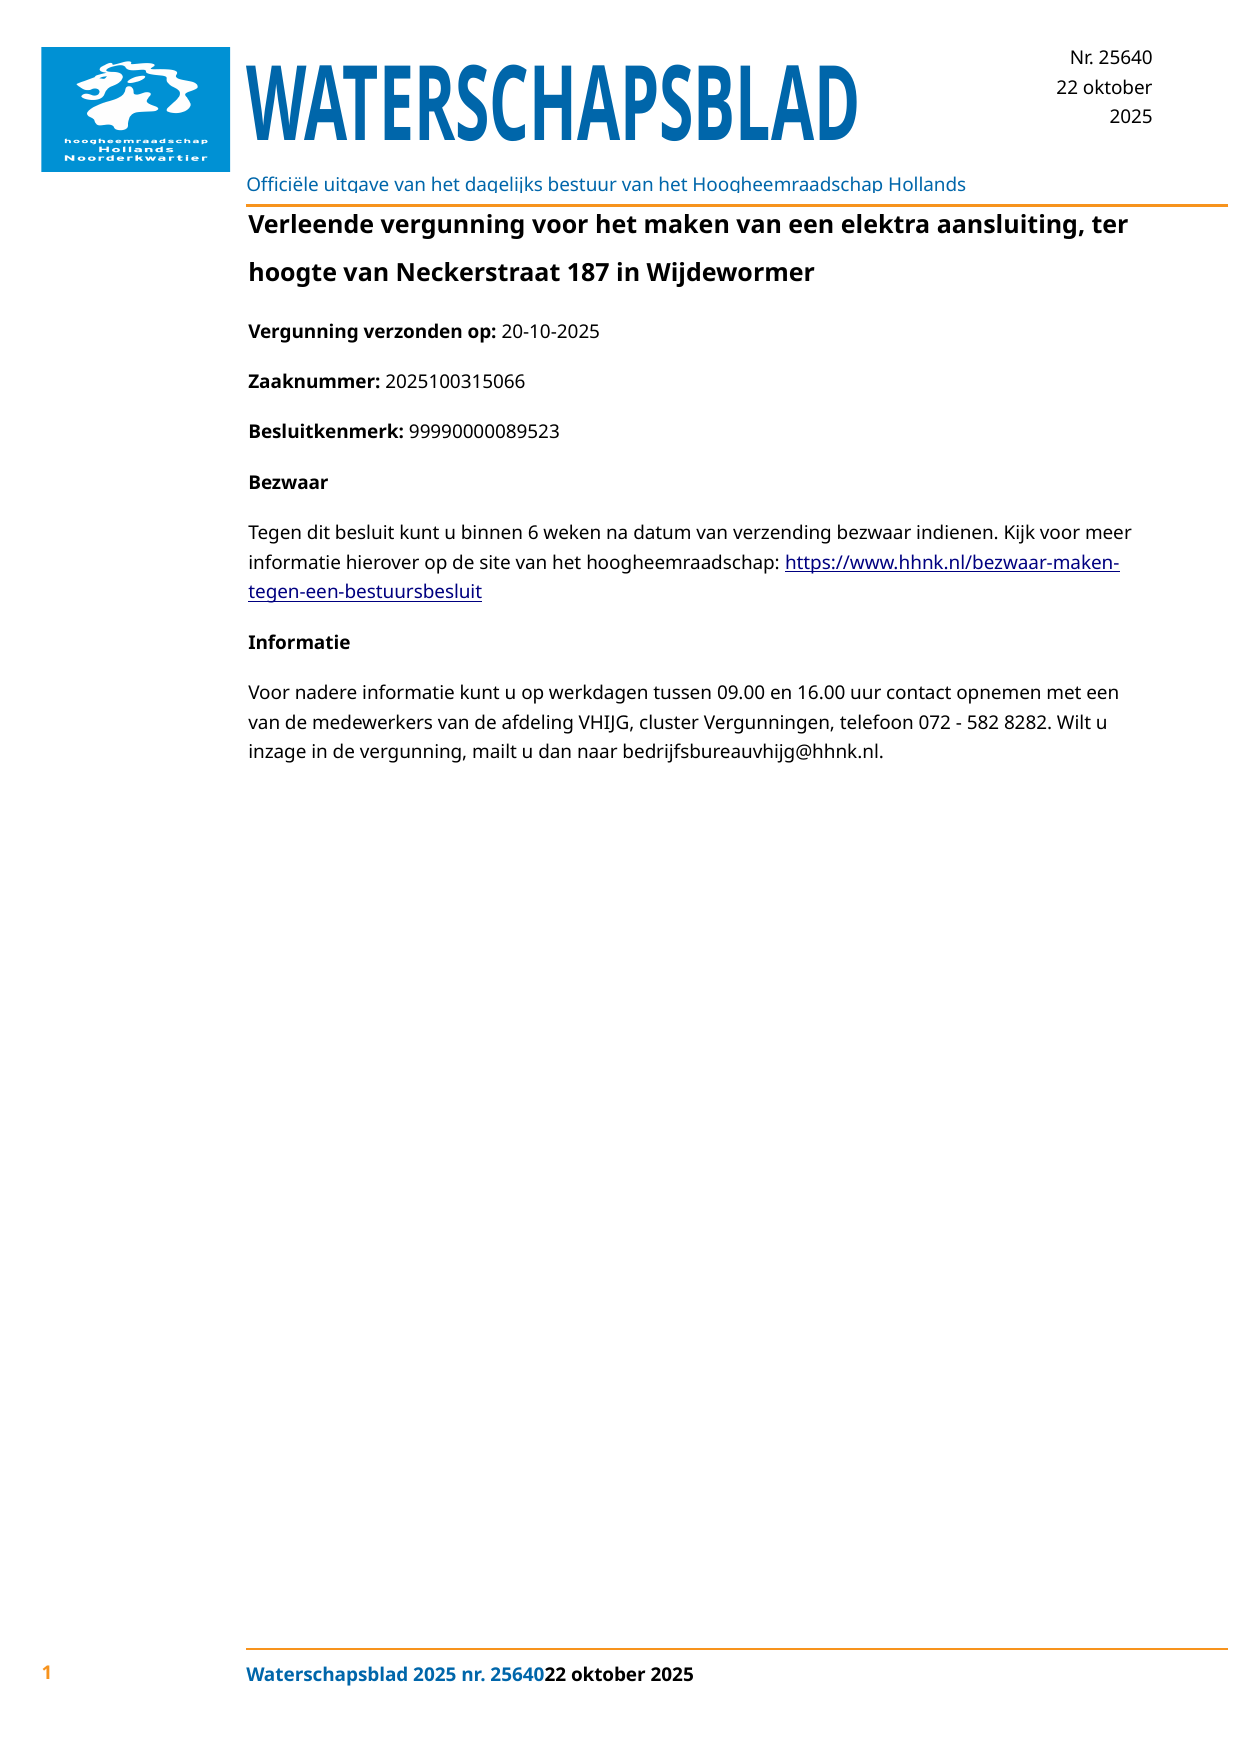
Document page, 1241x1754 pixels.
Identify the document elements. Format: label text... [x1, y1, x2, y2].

text Besluitkenmerk: 99990000089523 [248, 419, 1152, 444]
text Vergunning verzonden op: 20-10-2025 [248, 318, 1152, 344]
picture [129, 76, 144, 82]
picture [118, 62, 197, 112]
text Zaaknummer: 2025100315066 [248, 368, 1152, 394]
text Voor nadere informatie kunt u op werkdagen tussen 09.00 en 16.00 uur contact opnemen met een van de medewerkers van de afdeling VHIJG, cluster Vergunningen, telefoon 072 - 582 8282. Wilt u inzage in de vergunning, mailt u dan naar bedrijfsbureauvhijg@hhnk.nl. [248, 679, 1152, 764]
text Tegen dit besluit kunt u binnen 6 weken na datum van verzending bezwaar indienen. Kijk voor meer informatie hierover op de site van het hoogheemraadschap: https://www.hhnk.nl/bezwaar-maken-tegen-een-bestuursbesluit [248, 519, 1152, 604]
picture [78, 64, 122, 99]
picture [88, 87, 157, 130]
text Verleende vergunning voor het maken van een elektra aansluiting, ter hoogte van Neckerstraat 187 in Wijdewormer [248, 207, 1152, 288]
text Bezwaar [248, 469, 1152, 495]
text Informatie [248, 629, 1152, 655]
